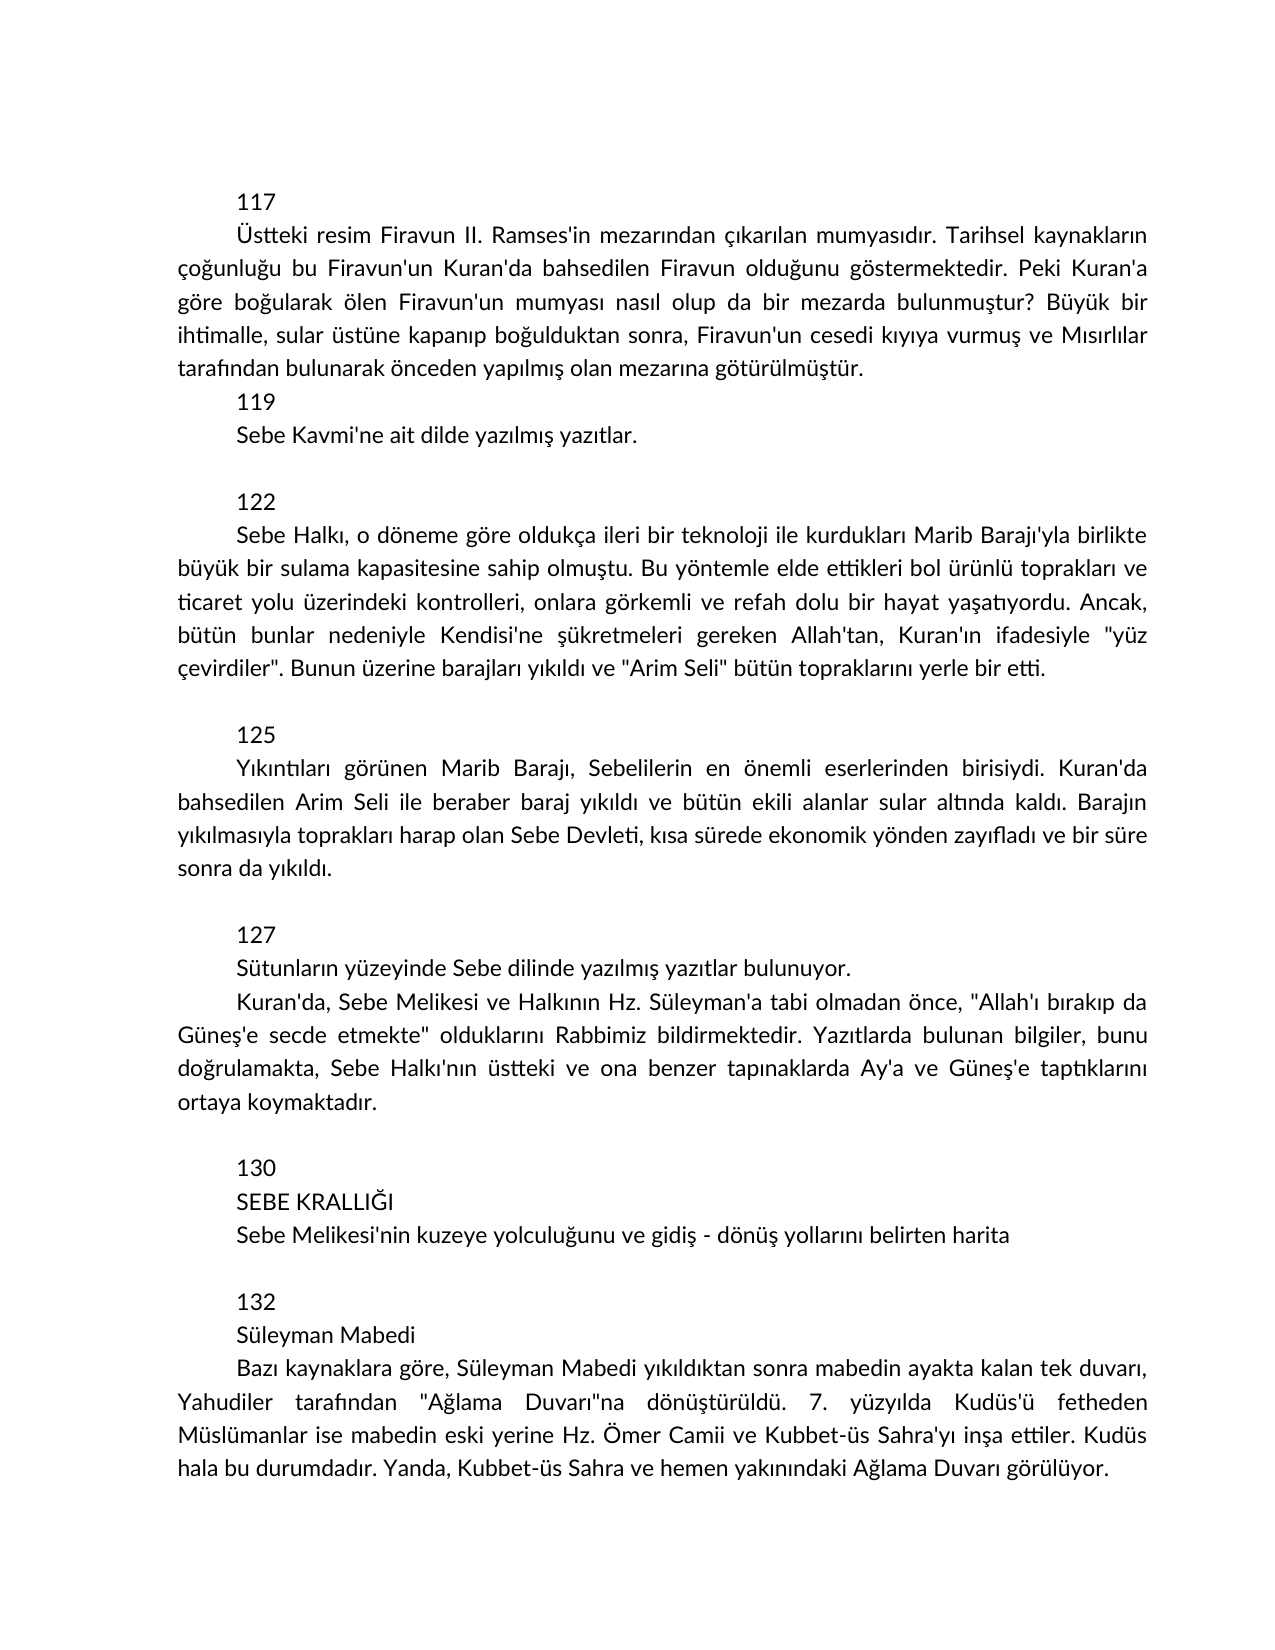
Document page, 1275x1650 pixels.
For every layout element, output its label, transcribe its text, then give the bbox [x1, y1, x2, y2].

text Süleyman Mabedi [177, 1317, 1149, 1350]
text Kuran'da, Sebe Melikesi ve Halkının Hz. Süleyman'a tabi olmadan önce, "Allah'ı bırakıp da Güneş'e secde etmekte" olduklarını Rabbimiz bildirmektedir. Yazıtlarda bulunan bilgiler, bunu doğrulamakta, Sebe Halkı'nın üstteki ve ona benzer tapınaklarda Ay'a ve Güneş'e taptıklarını ortaya koymaktadır. [177, 983, 1149, 1117]
text 119 [177, 383, 1149, 417]
text 127 [177, 917, 1149, 950]
text Sütunların yüzeyinde Sebe dilinde yazılmış yazıtlar bulunuyor. [177, 950, 1149, 983]
text Sebe Halkı, o döneme göre oldukça ileri bir teknoloji ile kurdukları Marib Barajı'yla birlikte büyük bir sulama kapasitesine sahip olmuştu. Bu yöntemle elde ettikleri bol ürünlü toprakları ve ticaret yolu üzerindeki kontrolleri, onlara görkemli ve refah dolu bir hayat yaşatıyordu. Ancak, bütün bunlar nedeniyle Kendisi'ne şükretmeleri gereken Allah'tan, Kuran'ın ifadesiyle "yüz çevirdiler". Bunun üzerine barajları yıkıldı ve "Arim Seli" bütün topraklarını yerle bir etti. [177, 517, 1149, 683]
text Üstteki resim Firavun II. Ramses'in mezarından çıkarılan mumyasıdır. Tarihsel kaynakların çoğunluğu bu Firavun'un Kuran'da bahsedilen Firavun olduğunu göstermektedir. Peki Kuran'a göre boğularak ölen Firavun'un mumyası nasıl olup da bir mezarda bulunmuştur? Büyük bir ihtimalle, sular üstüne kapanıp boğulduktan sonra, Firavun'un cesedi kıyıya vurmuş ve Mısırlılar tarafından bulunarak önceden yapılmış olan mezarına götürülmüştür. [177, 217, 1149, 383]
text 122 [177, 483, 1149, 517]
text 125 [177, 717, 1149, 750]
text Bazı kaynaklara göre, Süleyman Mabedi yıkıldıktan sonra mabedin ayakta kalan tek duvarı, Yahudiler tarafından "Ağlama Duvarı"na dönüştürüldü. 7. yüzyılda Kudüs'ü fetheden Müslümanlar ise mabedin eski yerine Hz. Ömer Camii ve Kubbet-üs Sahra'yı inşa ettiler. Kudüs hala bu durumdadır. Yanda, Kubbet-üs Sahra ve hemen yakınındaki Ağlama Duvarı görülüyor. [177, 1350, 1149, 1483]
text 117 [177, 183, 1149, 217]
text Sebe Kavmi'ne ait dilde yazılmış yazıtlar. [177, 417, 1149, 450]
text 132 [177, 1283, 1149, 1317]
text Sebe Melikesi'nin kuzeye yolculuğunu ve gidiş - dönüş yollarını belirten harita [177, 1217, 1149, 1250]
text SEBE KRALLIĞI [177, 1183, 1149, 1217]
text Yıkıntıları görünen Marib Barajı, Sebelilerin en önemli eserlerinden birisiydi. Kuran'da bahsedilen Arim Seli ile beraber baraj yıkıldı ve bütün ekili alanlar sular altında kaldı. Barajın yıkılmasıyla toprakları harap olan Sebe Devleti, kısa sürede ekonomik yönden zayıfladı ve bir süre sonra da yıkıldı. [177, 750, 1149, 883]
text 130 [177, 1150, 1149, 1183]
